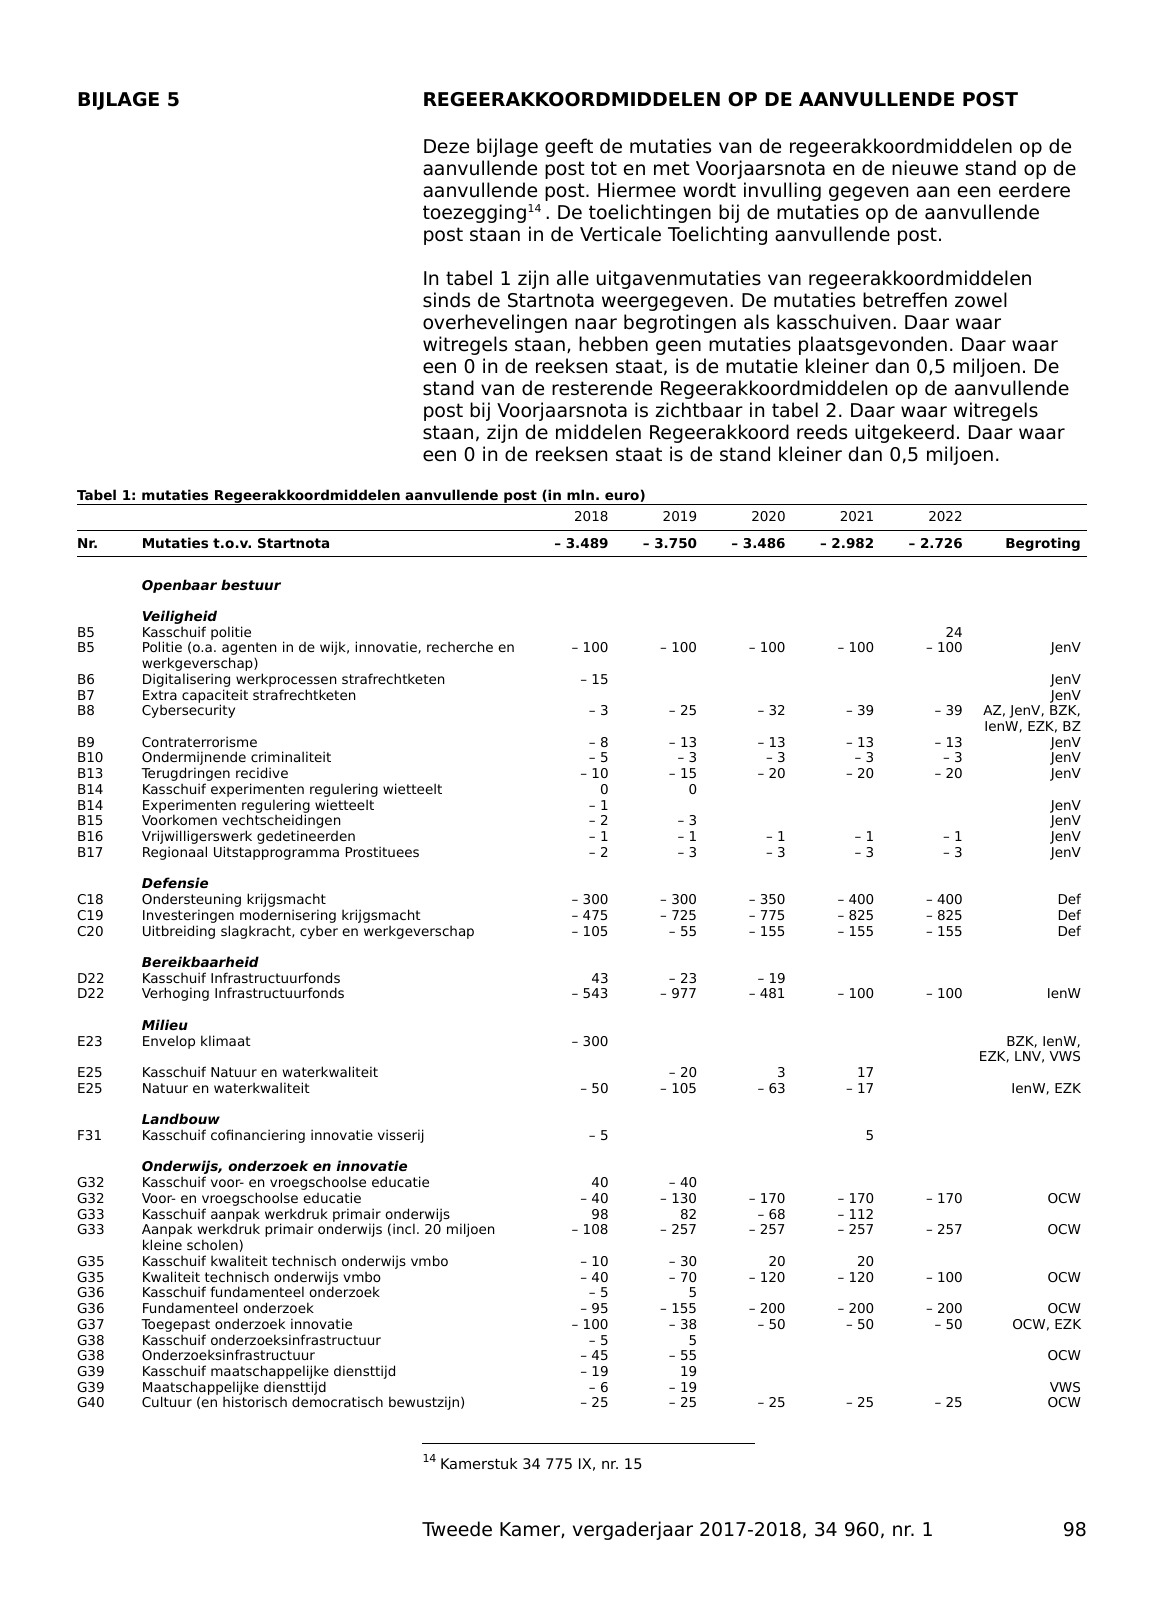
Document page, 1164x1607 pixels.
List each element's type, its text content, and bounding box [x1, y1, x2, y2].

table_cell G33 [77, 1222, 136, 1254]
table_cell [703, 688, 791, 703]
table_cell [526, 1018, 614, 1033]
table_cell [614, 1128, 703, 1143]
table_cell 20 [791, 1254, 880, 1269]
table_cell – 170 [791, 1191, 880, 1206]
table_cell [880, 1364, 968, 1379]
table_cell JenV [969, 845, 1087, 860]
table_cell [136, 557, 526, 577]
table_cell [614, 1112, 703, 1128]
table_cell [969, 1175, 1087, 1191]
table_cell [526, 609, 614, 624]
table_cell JenV [969, 766, 1087, 782]
table_cell [614, 1096, 703, 1112]
table_cell – 257 [614, 1222, 703, 1254]
table_cell OCW [969, 1348, 1087, 1364]
table_cell – 39 [880, 703, 968, 734]
table_cell [526, 688, 614, 703]
table_cell B14 [77, 782, 136, 797]
table_cell OCW [969, 1395, 1087, 1411]
table_cell [791, 1159, 880, 1175]
table_cell – 170 [703, 1191, 791, 1206]
table_cell – 2.982 [791, 531, 880, 556]
table_cell [791, 1364, 880, 1379]
table_cell – 15 [526, 672, 614, 687]
table_cell – 3.486 [703, 531, 791, 556]
table_cell [703, 1348, 791, 1364]
table_cell [77, 876, 136, 892]
table_cell [969, 860, 1087, 876]
table_cell [791, 557, 880, 577]
text Kamerstuk 34 775 IX, nr. 15 [422, 1452, 1087, 1474]
table_cell Cybersecurity [136, 703, 526, 734]
table_cell – 6 [526, 1380, 614, 1395]
table_cell JenV [969, 672, 1087, 687]
table_cell AZ, JenV, BZK, IenW, EZK, BZ [969, 703, 1087, 734]
table_cell G38 [77, 1332, 136, 1348]
table_cell 2022 [880, 505, 968, 530]
table_cell – 300 [526, 1034, 614, 1065]
table_cell BZK, IenW, EZK, LNV, VWS [969, 1034, 1087, 1065]
table_cell [791, 1144, 880, 1159]
table_cell [880, 798, 968, 813]
table_cell [77, 609, 136, 624]
table_cell 3 [703, 1065, 791, 1081]
table_cell Envelop klimaat [136, 1034, 526, 1065]
table_cell [703, 1159, 791, 1175]
table_cell G37 [77, 1317, 136, 1332]
table_cell OCW [969, 1269, 1087, 1285]
table_cell [969, 577, 1087, 593]
table_cell [614, 593, 703, 609]
table_cell [969, 1254, 1087, 1269]
table_cell [526, 1096, 614, 1112]
table_cell G35 [77, 1254, 136, 1269]
table_cell – 130 [614, 1191, 703, 1206]
table_cell [77, 1144, 136, 1159]
table_cell Kasschuif politie [136, 625, 526, 640]
table_cell [526, 625, 614, 640]
table_cell – 5 [526, 1332, 614, 1348]
table_cell [77, 860, 136, 876]
table_cell – 50 [791, 1317, 880, 1332]
table_cell 82 [614, 1206, 703, 1222]
table_cell – 300 [526, 892, 614, 908]
table_cell 2019 [614, 505, 703, 530]
table_cell C20 [77, 923, 136, 939]
table_cell Investeringen modernisering krijgsmacht [136, 908, 526, 923]
table_cell Nr. [77, 531, 136, 556]
table_cell Politie (o.a. agenten in de wijk, innovatie, recherche en werkgeverschap) [136, 640, 526, 672]
table_cell – 3 [703, 845, 791, 860]
table_cell Contraterrorisme [136, 735, 526, 750]
table_cell [703, 625, 791, 640]
table_cell B10 [77, 750, 136, 766]
table_cell Toegepast onderzoek innovatie [136, 1317, 526, 1332]
table_cell – 63 [703, 1081, 791, 1096]
table_cell – 40 [614, 1175, 703, 1191]
table_cell Kasschuif aanpak werkdruk primair onderwijs [136, 1206, 526, 1222]
table_cell – 100 [880, 640, 968, 672]
table_cell Milieu [136, 1018, 526, 1033]
table_cell – 155 [880, 923, 968, 939]
table_cell Kwaliteit technisch onderwijs vmbo [136, 1269, 526, 1285]
table_cell – 155 [614, 1301, 703, 1317]
table_cell – 3 [614, 845, 703, 860]
table_cell [880, 1285, 968, 1301]
table_cell [791, 1348, 880, 1364]
table_cell [791, 688, 880, 703]
table_cell [969, 1002, 1087, 1018]
table_cell [791, 1285, 880, 1301]
table_cell Def [969, 923, 1087, 939]
table_cell [969, 1096, 1087, 1112]
table_cell – 100 [614, 640, 703, 672]
table_cell [703, 557, 791, 577]
table_cell – 13 [880, 735, 968, 750]
table_cell [880, 1254, 968, 1269]
table_cell OCW [969, 1301, 1087, 1317]
table_cell – 20 [703, 766, 791, 782]
table_cell 5 [614, 1285, 703, 1301]
table_cell – 100 [703, 640, 791, 672]
table_cell 24 [880, 625, 968, 640]
table_cell – 105 [614, 1081, 703, 1096]
table_cell – 25 [526, 1395, 614, 1411]
table_cell Mutaties t.o.v. Startnota [136, 531, 526, 556]
table_cell B5 [77, 625, 136, 640]
table_cell – 257 [703, 1222, 791, 1254]
table_cell G32 [77, 1191, 136, 1206]
table_cell [526, 876, 614, 892]
table_cell – 120 [791, 1269, 880, 1285]
table_cell [791, 577, 880, 593]
table_cell [880, 813, 968, 829]
table_cell – 68 [703, 1206, 791, 1222]
table_cell Kasschuif kwaliteit technisch onderwijs vmbo [136, 1254, 526, 1269]
table_cell [136, 860, 526, 876]
table_cell G32 [77, 1175, 136, 1191]
table_cell [526, 939, 614, 955]
table_cell [614, 1144, 703, 1159]
table_cell [791, 939, 880, 955]
table_cell [614, 688, 703, 703]
table_cell – 481 [703, 986, 791, 1002]
table_cell [703, 609, 791, 624]
table_cell [703, 876, 791, 892]
table_cell [703, 1128, 791, 1143]
table_cell – 39 [791, 703, 880, 734]
table_cell [880, 876, 968, 892]
table_cell [703, 1096, 791, 1112]
table_cell 0 [614, 782, 703, 797]
table_cell [969, 971, 1087, 986]
table_cell 5 [791, 1128, 880, 1143]
table_cell – 17 [791, 1081, 880, 1096]
table_cell 0 [526, 782, 614, 797]
table_cell D22 [77, 971, 136, 986]
table_cell [703, 1332, 791, 1348]
table_cell [791, 1175, 880, 1191]
table_cell [703, 813, 791, 829]
table_cell [880, 1206, 968, 1222]
table_cell B17 [77, 845, 136, 860]
table_cell [791, 672, 880, 687]
table_cell [880, 1065, 968, 1081]
table_cell JenV [969, 735, 1087, 750]
table_cell [791, 1112, 880, 1128]
table_cell B6 [77, 672, 136, 687]
table_cell – 3 [614, 813, 703, 829]
table_cell JenV [969, 640, 1087, 672]
table_cell [526, 1144, 614, 1159]
table_cell B5 [77, 640, 136, 672]
table_cell [880, 955, 968, 971]
table_cell – 120 [703, 1269, 791, 1285]
table_cell – 2.726 [880, 531, 968, 556]
table_cell – 108 [526, 1222, 614, 1254]
table_cell [703, 1018, 791, 1033]
table_cell – 543 [526, 986, 614, 1002]
table_header Tabel 1: mutaties Regeerakkoordmiddelen aanvullende post (in mln. euro) [77, 488, 1087, 503]
table_cell [791, 813, 880, 829]
table_cell – 20 [791, 766, 880, 782]
table_cell – 350 [703, 892, 791, 908]
table_cell 5 [614, 1332, 703, 1348]
table_cell – 100 [791, 640, 880, 672]
table_cell Kasschuif cofinanciering innovatie visserij [136, 1128, 526, 1143]
table_cell [969, 557, 1087, 577]
table_cell [703, 593, 791, 609]
table_cell [526, 860, 614, 876]
table_cell [969, 1112, 1087, 1128]
table_cell – 3 [791, 845, 880, 860]
table_cell 98 [526, 1206, 614, 1222]
table_cell G38 [77, 1348, 136, 1364]
table_cell [969, 1364, 1087, 1379]
table_cell [136, 1002, 526, 1018]
table_cell [526, 1112, 614, 1128]
table_cell B16 [77, 829, 136, 845]
table_cell [77, 939, 136, 955]
table_cell IenW [969, 986, 1087, 1002]
table_cell [703, 1002, 791, 1018]
table_cell [77, 955, 136, 971]
table_cell Uitbreiding slagkracht, cyber en werkgeverschap [136, 923, 526, 939]
table_cell [703, 1034, 791, 1065]
table_cell [969, 876, 1087, 892]
table_cell – 200 [703, 1301, 791, 1317]
table_cell [880, 1159, 968, 1175]
table_cell [969, 609, 1087, 624]
table_cell [703, 1364, 791, 1379]
table_cell 19 [614, 1364, 703, 1379]
table_cell [614, 955, 703, 971]
table_cell – 5 [526, 1128, 614, 1143]
table_cell [703, 1144, 791, 1159]
table_cell [526, 1065, 614, 1081]
table_cell 40 [526, 1175, 614, 1191]
table_cell [614, 1034, 703, 1065]
table_cell – 25 [880, 1395, 968, 1411]
table_cell F31 [77, 1128, 136, 1143]
table_cell [614, 557, 703, 577]
table_cell – 725 [614, 908, 703, 923]
table_cell 2021 [791, 505, 880, 530]
table_cell [791, 593, 880, 609]
table_cell – 50 [526, 1081, 614, 1096]
table_cell [791, 1002, 880, 1018]
table_cell [77, 1002, 136, 1018]
table_cell [969, 1128, 1087, 1143]
table_cell [614, 860, 703, 876]
table_cell – 475 [526, 908, 614, 923]
table_cell Cultuur (en historisch democratisch bewustzijn) [136, 1395, 526, 1411]
table_cell – 25 [614, 1395, 703, 1411]
table_cell – 200 [791, 1301, 880, 1317]
table_cell [880, 1175, 968, 1191]
table_cell – 200 [880, 1301, 968, 1317]
table_cell – 170 [880, 1191, 968, 1206]
table_cell [791, 971, 880, 986]
table_cell [880, 672, 968, 687]
table_cell Onderzoeksinfrastructuur [136, 1348, 526, 1364]
table_cell [77, 1159, 136, 1175]
table_cell Kasschuif Infrastructuurfonds [136, 971, 526, 986]
table_cell Ondermijnende criminaliteit [136, 750, 526, 766]
table_cell – 100 [791, 986, 880, 1002]
table_cell G39 [77, 1380, 136, 1395]
table_cell [969, 1018, 1087, 1033]
table_cell [526, 955, 614, 971]
table_cell – 5 [526, 1285, 614, 1301]
table_cell [703, 1380, 791, 1395]
table_cell [880, 971, 968, 986]
table_cell [136, 1144, 526, 1159]
table_cell JenV [969, 798, 1087, 813]
table_cell – 25 [791, 1395, 880, 1411]
table_cell [77, 505, 526, 530]
table_cell [969, 1065, 1087, 1081]
table_cell B14 [77, 798, 136, 813]
table_cell [614, 1018, 703, 1033]
table_cell [77, 557, 136, 577]
table_cell Def [969, 892, 1087, 908]
table_cell – 23 [614, 971, 703, 986]
table_cell Kasschuif maatschappelijke diensttijd [136, 1364, 526, 1379]
table_cell [77, 577, 136, 593]
table_cell [526, 1159, 614, 1175]
table_cell – 100 [526, 640, 614, 672]
table_cell [77, 593, 136, 609]
table_cell [880, 1096, 968, 1112]
table_cell OCW [969, 1191, 1087, 1206]
text Deze bijlage geeft de mutaties van de regeerakkoordmiddelen op de aanvullende post tot en met Voorjaarsnota en de nieuwe stand op de aanvullende post. Hiermee wordt invulling gegeven aan een eerdere toezegging. De toelichtingen bij de mutaties op de aanvullende post staan in de Verticale Toelichting aanvullende post. [422, 136, 1087, 246]
table_cell – 3.489 [526, 531, 614, 556]
table_cell G33 [77, 1206, 136, 1222]
table_cell – 3 [703, 750, 791, 766]
table_cell G40 [77, 1395, 136, 1411]
table_cell – 155 [703, 923, 791, 939]
table_cell – 825 [791, 908, 880, 923]
table_cell – 300 [614, 892, 703, 908]
table_cell [969, 1144, 1087, 1159]
table_cell Fundamenteel onderzoek [136, 1301, 526, 1317]
table_cell – 775 [703, 908, 791, 923]
table_cell B7 [77, 688, 136, 703]
table_cell [703, 672, 791, 687]
table_cell [969, 782, 1087, 797]
table_cell [791, 609, 880, 624]
table_cell [880, 1144, 968, 1159]
table_cell JenV [969, 829, 1087, 845]
table_cell [703, 1285, 791, 1301]
table_cell Kasschuif voor- en vroegschoolse educatie [136, 1175, 526, 1191]
table_cell – 40 [526, 1269, 614, 1285]
table_cell [77, 1112, 136, 1128]
table_cell – 100 [880, 986, 968, 1002]
table_cell [880, 939, 968, 955]
table_cell – 977 [614, 986, 703, 1002]
table_cell B9 [77, 735, 136, 750]
table_cell [969, 1159, 1087, 1175]
table_cell [880, 1002, 968, 1018]
table_cell [614, 1002, 703, 1018]
table_cell Landbouw [136, 1112, 526, 1128]
table_cell [526, 557, 614, 577]
table_cell – 13 [791, 735, 880, 750]
table_cell [703, 798, 791, 813]
table_cell VWS [969, 1380, 1087, 1395]
table_cell Ondersteuning krijgsmacht [136, 892, 526, 908]
table_cell Kasschuif Natuur en waterkwaliteit [136, 1065, 526, 1081]
table_cell – 1 [703, 829, 791, 845]
table_cell [791, 1018, 880, 1033]
table_cell [969, 939, 1087, 955]
table_cell Aanpak werkdruk primair onderwijs (incl. 20 miljoen kleine scholen) [136, 1222, 526, 1254]
table_cell [791, 1034, 880, 1065]
table_cell – 257 [880, 1222, 968, 1254]
table_cell – 13 [703, 735, 791, 750]
table_cell [791, 876, 880, 892]
table_cell Openbaar bestuur [136, 577, 526, 593]
table_cell OCW [969, 1222, 1087, 1254]
table_cell – 105 [526, 923, 614, 939]
table_cell G35 [77, 1269, 136, 1285]
table_cell – 19 [614, 1380, 703, 1395]
table_cell – 20 [614, 1065, 703, 1081]
table_cell 43 [526, 971, 614, 986]
table_cell – 20 [880, 766, 968, 782]
table_cell Digitalisering werkprocessen strafrechtketen [136, 672, 526, 687]
table_cell [703, 1112, 791, 1128]
table_cell [614, 939, 703, 955]
table_cell G36 [77, 1301, 136, 1317]
table_cell – 10 [526, 766, 614, 782]
table_cell Voor- en vroegschoolse educatie [136, 1191, 526, 1206]
table_cell – 400 [791, 892, 880, 908]
table_cell [791, 860, 880, 876]
table_cell Verhoging Infrastructuurfonds [136, 986, 526, 1002]
table_cell [880, 1034, 968, 1065]
table_cell [880, 577, 968, 593]
table_cell Voorkomen vechtscheidingen [136, 813, 526, 829]
table_cell – 30 [614, 1254, 703, 1269]
table_cell – 25 [614, 703, 703, 734]
table_cell [703, 782, 791, 797]
table_cell [136, 1096, 526, 1112]
table_cell [880, 1348, 968, 1364]
table_cell OCW, EZK [969, 1317, 1087, 1332]
table_cell Defensie [136, 876, 526, 892]
table_cell – 50 [880, 1317, 968, 1332]
table_cell [614, 672, 703, 687]
table_cell [614, 798, 703, 813]
table_cell – 40 [526, 1191, 614, 1206]
table_cell Regionaal Uitstapprogramma Prostituees [136, 845, 526, 860]
table_cell E23 [77, 1034, 136, 1065]
table_cell [880, 1332, 968, 1348]
table_cell [791, 1332, 880, 1348]
table_cell Veiligheid [136, 609, 526, 624]
subtitle BIJLAGE 5 REGEERAKKOORDMIDDELEN OP DE AANVULLENDE POST [77, 89, 1087, 111]
table_cell – 100 [526, 1317, 614, 1332]
table_cell [969, 1285, 1087, 1301]
table_cell 17 [791, 1065, 880, 1081]
table_cell – 100 [880, 1269, 968, 1285]
table_cell [526, 577, 614, 593]
table_cell C19 [77, 908, 136, 923]
table_cell B8 [77, 703, 136, 734]
table_cell – 50 [703, 1317, 791, 1332]
table_cell [614, 609, 703, 624]
table_cell E25 [77, 1065, 136, 1081]
table_cell – 3.750 [614, 531, 703, 556]
table_cell – 70 [614, 1269, 703, 1285]
table_cell – 55 [614, 923, 703, 939]
table_cell – 8 [526, 735, 614, 750]
table_cell [880, 860, 968, 876]
table_cell – 2 [526, 813, 614, 829]
table_cell [969, 505, 1087, 530]
table_cell [969, 625, 1087, 640]
table_cell [614, 1159, 703, 1175]
table_cell Begroting [969, 531, 1087, 556]
table_cell – 13 [614, 735, 703, 750]
table_cell Kasschuif experimenten regulering wietteelt [136, 782, 526, 797]
table_cell [880, 557, 968, 577]
table_cell – 5 [526, 750, 614, 766]
table_cell – 3 [880, 750, 968, 766]
table_cell [791, 1096, 880, 1112]
table_cell [526, 593, 614, 609]
table_cell – 3 [791, 750, 880, 766]
table_cell – 10 [526, 1254, 614, 1269]
table_cell D22 [77, 986, 136, 1002]
table_cell – 19 [526, 1364, 614, 1379]
table_cell [703, 577, 791, 593]
table_cell [77, 1096, 136, 1112]
table_cell – 3 [614, 750, 703, 766]
table_cell [791, 798, 880, 813]
table_cell E25 [77, 1081, 136, 1096]
table_cell [703, 1175, 791, 1191]
table_cell [614, 876, 703, 892]
table_cell Kasschuif fundamenteel onderzoek [136, 1285, 526, 1301]
table_cell [136, 939, 526, 955]
table_cell [880, 782, 968, 797]
table_cell [880, 1081, 968, 1096]
table_cell Experimenten regulering wietteelt [136, 798, 526, 813]
table_cell – 3 [526, 703, 614, 734]
table_cell 20 [703, 1254, 791, 1269]
table_cell Def [969, 908, 1087, 923]
table_cell B13 [77, 766, 136, 782]
table_cell – 25 [703, 1395, 791, 1411]
table_cell [77, 1018, 136, 1033]
table_cell – 3 [880, 845, 968, 860]
table_cell [614, 625, 703, 640]
table_cell Kasschuif onderzoeksinfrastructuur [136, 1332, 526, 1348]
table_cell [791, 625, 880, 640]
table_cell – 1 [791, 829, 880, 845]
table_cell [969, 1332, 1087, 1348]
table_cell JenV [969, 688, 1087, 703]
table_cell – 1 [526, 798, 614, 813]
table_cell Extra capaciteit strafrechtketen [136, 688, 526, 703]
table_cell – 95 [526, 1301, 614, 1317]
table_cell [880, 609, 968, 624]
table_cell [703, 939, 791, 955]
table_cell Vrijwilligerswerk gedetineerden [136, 829, 526, 845]
table_cell [969, 1206, 1087, 1222]
text In tabel 1 zijn alle uitgavenmutaties van regeerakkoordmiddelen sinds de Startnota weergegeven. De mutaties betreffen zowel overhevelingen naar begrotingen als kasschuiven. Daar waar witregels staan, hebben geen mutaties plaatsgevonden. Daar waar een 0 in de reeksen staat, is de mutatie kleiner dan 0,5 miljoen. De stand van de resterende Regeerakkoordmiddelen op de aanvullende post bij Voorjaarsnota is zichtbaar in tabel 2. Daar waar witregels staan, zijn de middelen Regeerakkoord reeds uitgekeerd. Daar waar een 0 in de reeksen staat is de stand kleiner dan 0,5 miljoen. [422, 268, 1087, 466]
table_cell IenW, EZK [969, 1081, 1087, 1096]
table_cell – 1 [614, 829, 703, 845]
table_cell 2020 [703, 505, 791, 530]
table_cell Onderwijs, onderzoek en innovatie [136, 1159, 526, 1175]
table_cell [880, 1128, 968, 1143]
table_cell [969, 593, 1087, 609]
table_cell JenV [969, 813, 1087, 829]
table_cell – 2 [526, 845, 614, 860]
table_cell [136, 593, 526, 609]
table_cell [880, 1380, 968, 1395]
table_cell – 38 [614, 1317, 703, 1332]
table_cell [614, 577, 703, 593]
table_cell [526, 1002, 614, 1018]
table_cell [880, 1018, 968, 1033]
table_cell C18 [77, 892, 136, 908]
table_cell [791, 955, 880, 971]
table_cell [880, 688, 968, 703]
table_cell Maatschappelijke diensttijd [136, 1380, 526, 1395]
table_cell Bereikbaarheid [136, 955, 526, 971]
table_cell [791, 1380, 880, 1395]
table_cell – 1 [526, 829, 614, 845]
table_cell JenV [969, 750, 1087, 766]
table_cell – 45 [526, 1348, 614, 1364]
table_cell 2018 [526, 505, 614, 530]
table_cell Natuur en waterkwaliteit [136, 1081, 526, 1096]
table_cell [880, 1112, 968, 1128]
table_cell – 112 [791, 1206, 880, 1222]
table_cell [791, 782, 880, 797]
table_cell G39 [77, 1364, 136, 1379]
table_cell Terugdringen recidive [136, 766, 526, 782]
table_cell – 1 [880, 829, 968, 845]
table_cell – 257 [791, 1222, 880, 1254]
table_cell [703, 955, 791, 971]
table_cell – 15 [614, 766, 703, 782]
table_cell B15 [77, 813, 136, 829]
table_cell – 55 [614, 1348, 703, 1364]
table_cell [880, 593, 968, 609]
table_cell G36 [77, 1285, 136, 1301]
table_cell – 19 [703, 971, 791, 986]
table_cell [969, 955, 1087, 971]
table_cell – 825 [880, 908, 968, 923]
table_cell – 32 [703, 703, 791, 734]
table_cell – 400 [880, 892, 968, 908]
table_cell – 155 [791, 923, 880, 939]
table_cell [703, 860, 791, 876]
